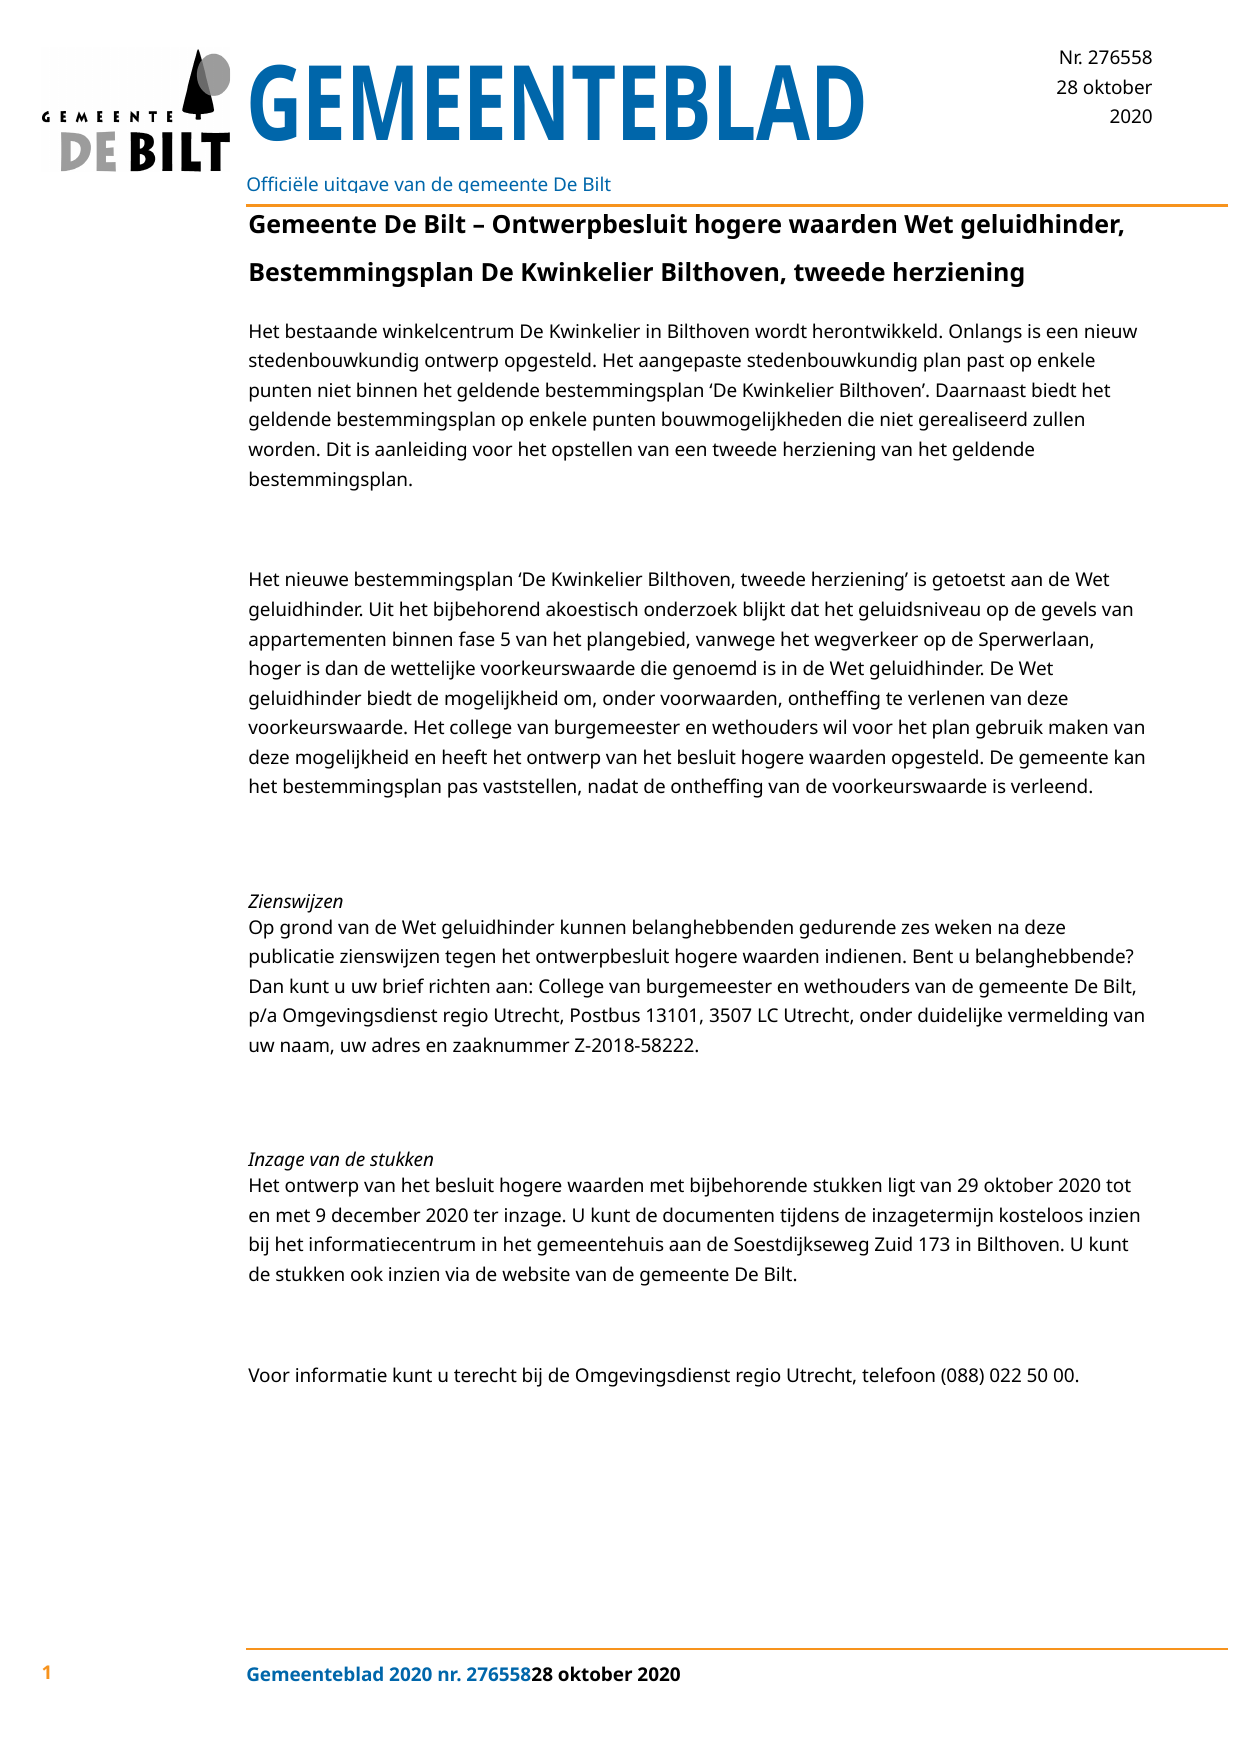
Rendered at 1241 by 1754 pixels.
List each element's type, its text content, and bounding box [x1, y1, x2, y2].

text Op grond van de Wet geluidhinder kunnen belanghebbenden gedurende zes weken na deze publicatie zienswijzen tegen het ontwerpbesluit hogere waarden indienen. Bent u belanghebbende? Dan kunt u uw brief richten aan: College van burgemeester en wethouders van de gemeente De Bilt, p/a Omgevingsdienst regio Utrecht, Postbus 13101, 3507 LC Utrecht, onder duidelijke vermelding van uw naam, uw adres en zaaknummer Z-2018-58222. [248, 914, 1152, 1058]
text Het nieuwe bestemmingsplan ‘De Kwinkelier Bilthoven, tweede herziening’ is getoetst aan de Wet geluidhinder. Uit het bijbehorend akoestisch onderzoek blijkt dat het geluidsniveau op de gevels van appartementen binnen fase 5 van het plangebied, vanwege het wegverkeer op de Sperwerlaan, hoger is dan de wettelijke voorkeurswaarde die genoemd is in de Wet geluidhinder. De Wet geluidhinder biedt de mogelijkheid om, onder voorwaarden, ontheffing te verlenen van deze voorkeurswaarde. Het college van burgemeester en wethouders wil voor het plan gebruik maken van deze mogelijkheid en heeft het ontwerp van het besluit hogere waarden opgesteld. De gemeente kan het bestemmingsplan pas vaststellen, nadat de ontheffing van de voorkeurswaarde is verleend. [248, 567, 1152, 799]
text Het ontwerp van het besluit hogere waarden met bijbehorende stukken ligt van 29 oktober 2020 tot en met 9 december 2020 ter inzage. U kunt de documenten tijdens de inzagetermijn kosteloos inzien bij het informatiecentrum in het gemeentehuis aan de Soestdijkseweg Zuid 173 in Bilthoven. U kunt de stukken ook inzien via de website van de gemeente De Bilt. [248, 1172, 1152, 1287]
text Het bestaande winkelcentrum De Kwinkelier in Bilthoven wordt herontwikkeld. Onlangs is een nieuw stedenbouwkundig ontwerp opgesteld. Het aangepaste stedenbouwkundig plan past op enkele punten niet binnen het geldende bestemmingsplan ‘De Kwinkelier Bilthoven’. Daarnaast biedt het geldende bestemmingsplan op enkele punten bouwmogelijkheden die niet gerealiseerd zullen worden. Dit is aanleiding voor het opstellen van een tweede herziening van het geldende bestemmingsplan. [248, 318, 1152, 492]
text Gemeente De Bilt – Ontwerpbesluit hogere waarden Wet geluidhinder, Bestemmingsplan De Kwinkelier Bilthoven, tweede herziening [248, 207, 1152, 288]
text Zienswijzen [248, 888, 1152, 914]
text Voor informatie kunt u terecht bij de Omgevingsdienst regio Utrecht, telefoon (088) 022 50 00. [248, 1362, 1152, 1388]
text Inzage van de stukken [248, 1147, 1152, 1172]
picture [41, 47, 231, 172]
